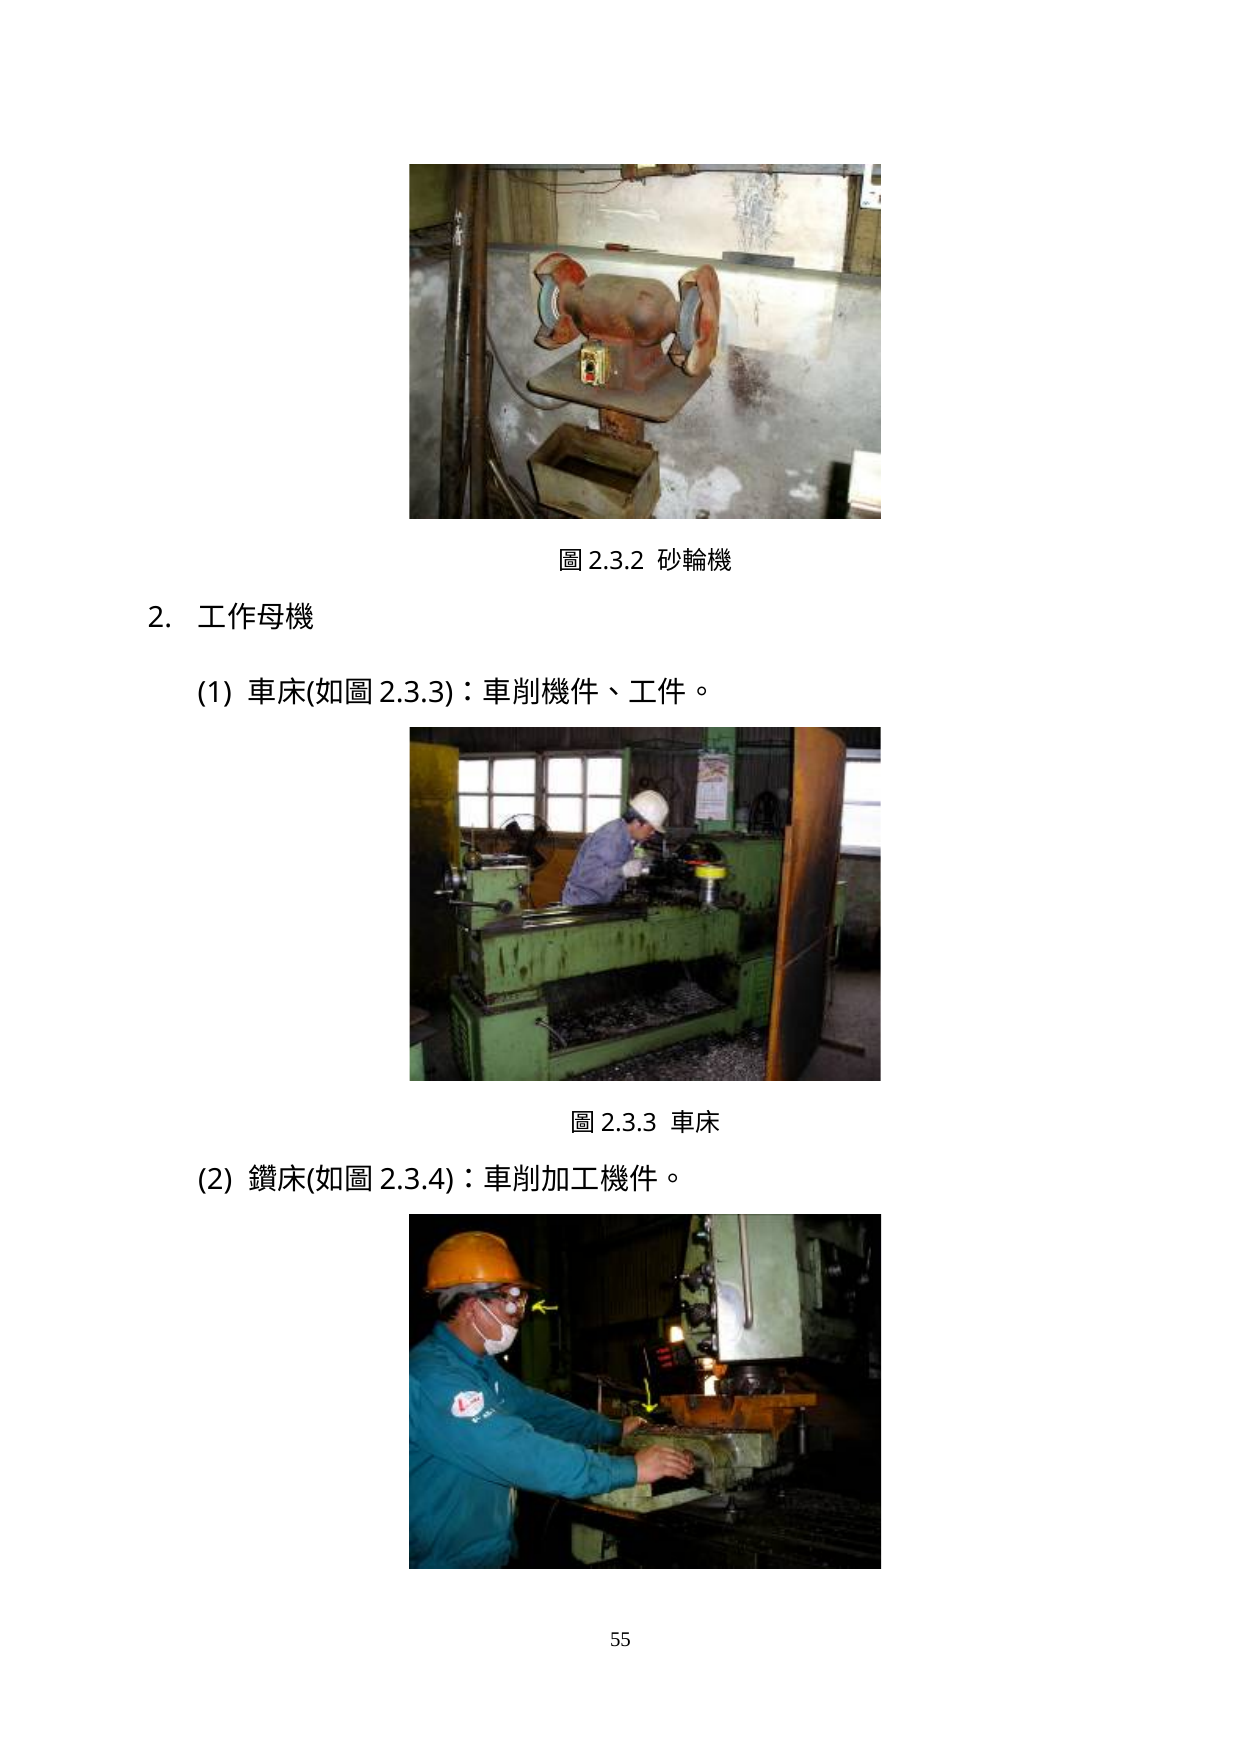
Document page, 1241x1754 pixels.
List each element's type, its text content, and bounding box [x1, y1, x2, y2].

text 圖2.3.3 車床 [198, 1102, 1092, 1139]
picture [409, 727, 881, 1081]
list 工作母機 [147, 577, 1092, 652]
picture [409, 164, 881, 519]
picture [416, 1539, 431, 1553]
picture [454, 1556, 470, 1564]
picture [418, 1498, 424, 1507]
picture [433, 1519, 443, 1536]
picture [409, 1425, 415, 1440]
picture [409, 1214, 882, 1569]
text 圖2.3.2 砂輪機 [198, 539, 1092, 577]
picture [438, 1470, 454, 1494]
list 鑽床(如圖2.3.4)：車削加工機件。 [198, 1139, 1092, 1214]
picture [409, 1551, 421, 1569]
picture [409, 1509, 417, 1519]
list 車床(如圖2.3.3)：車削機件、工件。 [197, 652, 1092, 727]
